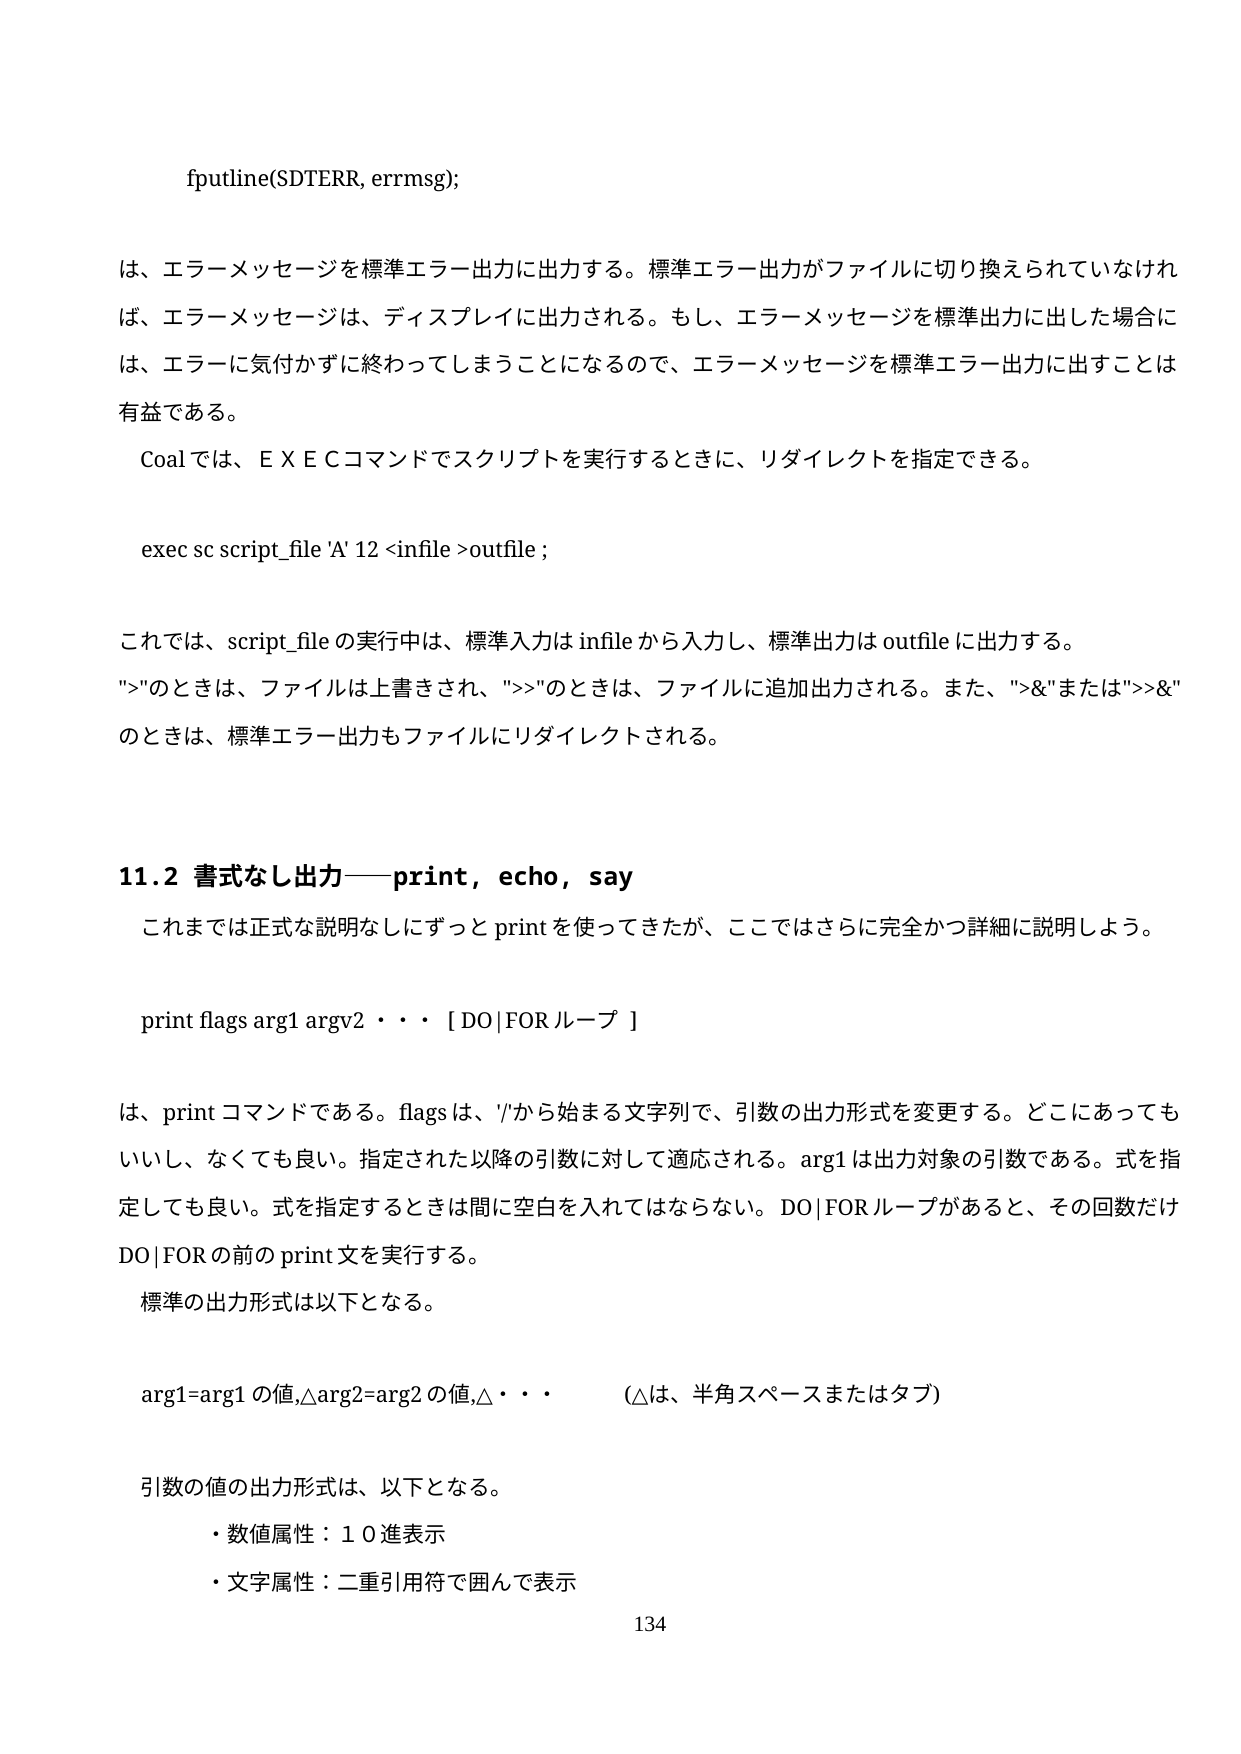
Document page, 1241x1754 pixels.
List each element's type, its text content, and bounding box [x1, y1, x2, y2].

text 引数の値の出力形式は、以下となる。 [118, 1470, 1181, 1501]
text arg1=arg1の値,△arg2=arg2の値,△・・・ (△は、半角スペースまたはタブ) [118, 1377, 1181, 1409]
text print flags arg1 argv2 ・・・ [ DO|FORループ ] [118, 1003, 1181, 1034]
text は、printコマンドである。flagsは、'/'から始まる文字列で、引数の出力形式を変更する。どこにあってもいいし、なくても良い。指定された以降の引数に対して適応される。arg1は出力対象の引数である。式を指定しても良い。式を指定するときは間に空白を入れてはならない。DO|FORループがあると、その回数だけDO|FORの前のprint文を実行する。 [118, 1095, 1181, 1269]
text fputline(SDTERR, errmsg); [118, 163, 1181, 193]
text ・数値属性：１０進表示 [118, 1517, 1181, 1549]
text ">"のときは、ファイルは上書きされ、">>"のときは、ファイルに追加出力される。また、">&"または">>&"のときは、標準エラー出力もファイルにリダイレクトされる。 [118, 671, 1181, 751]
text 11.2 書式なし出力――print, echo, say [118, 856, 1181, 892]
text exec sc script_file 'A' 12 <infile >outfile ; [118, 534, 1181, 564]
text ・文字属性：二重引用符で囲んで表示 [118, 1565, 1181, 1596]
text は、エラーメッセージを標準エラー出力に出力する。標準エラー出力がファイルに切り換えられていなければ、エラーメッセージは、ディスプレイに出力される。もし、エラーメッセージを標準出力に出した場合には、エラーに気付かずに終わってしまうことになるので、エラーメッセージを標準エラー出力に出すことは有益である。 [118, 252, 1181, 426]
text 標準の出力形式は以下となる。 [118, 1285, 1181, 1317]
text Coalでは、ＥＸＥＣコマンドでスクリプトを実行するときに、リダイレクトを指定できる。 [118, 442, 1181, 474]
text これでは、script_fileの実行中は、標準入力はinfileから入力し、標準出力はoutfileに出力する。 [118, 624, 1181, 656]
text これまでは正式な説明なしにずっとprintを使ってきたが、ここではさらに完全かつ詳細に説明しよう。 [118, 910, 1181, 942]
